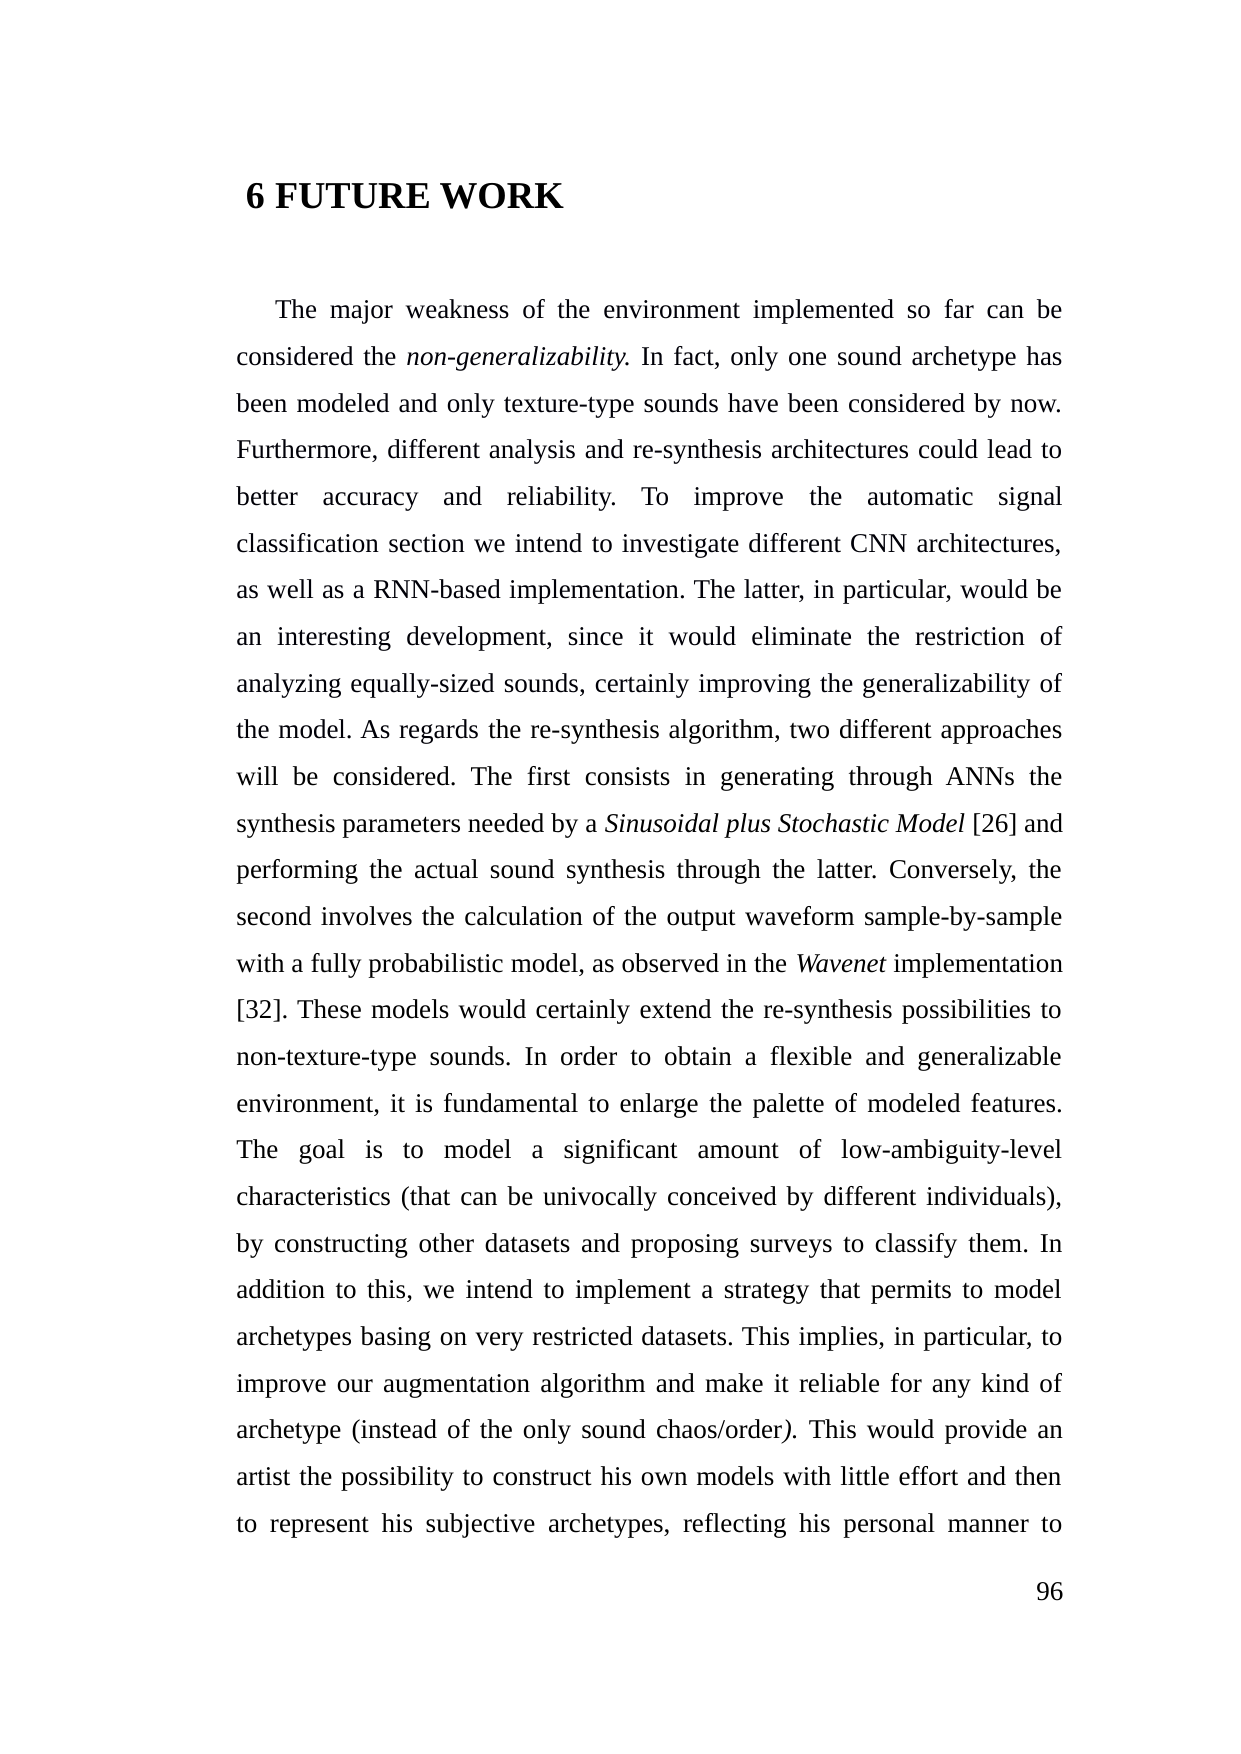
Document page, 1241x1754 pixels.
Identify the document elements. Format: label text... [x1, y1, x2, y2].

text The major weakness of the environment implemented so far can be considered the non-generalizability. In fact, only one sound archetype has been modeled and only texture-type sounds have been considered by now. Furthermore, different analysis and re-synthesis architectures could lead to better accuracy and reliability. To improve the automatic signal classification section we intend to investigate different CNN architectures, as well as a RNN-based implementation. The latter, in particular, would be an interesting development, since it would eliminate the restriction of analyzing equally-sized sounds, certainly improving the generalizability of the model. As regards the re‑synthesis algorithm, two different approaches will be considered. The first consists in generating through ANNs the synthesis parameters needed by a Sinusoidal plus Stochastic Model [26] and performing the actual sound synthesis through the latter. Conversely, the second involves the calculation of the output waveform sample-by-sample with a fully probabilistic model, as observed in the Wavenet implementation [32]. These models would certainly extend the re-synthesis possibilities to non-texture-type sounds. In order to obtain a flexible and generalizable environment, it is fundamental to enlarge the palette of modeled features. The goal is to model a significant amount of low-ambiguity-level characteristics (that can be univocally conceived by different individuals), by constructing other datasets and proposing surveys to classify them. In addition to this, we intend to implement a strategy that permits to model archetypes basing on very restricted datasets. This implies, in particular, to improve our augmentation algorithm and make it reliable for any kind of archetype (instead of the only sound chaos/order). This would provide an artist the possibility to construct his own models with little effort and then to represent his subjective archetypes, reflecting his personal manner to [236, 294, 1063, 1538]
subtitle FUTURE WORK [236, 173, 1063, 216]
